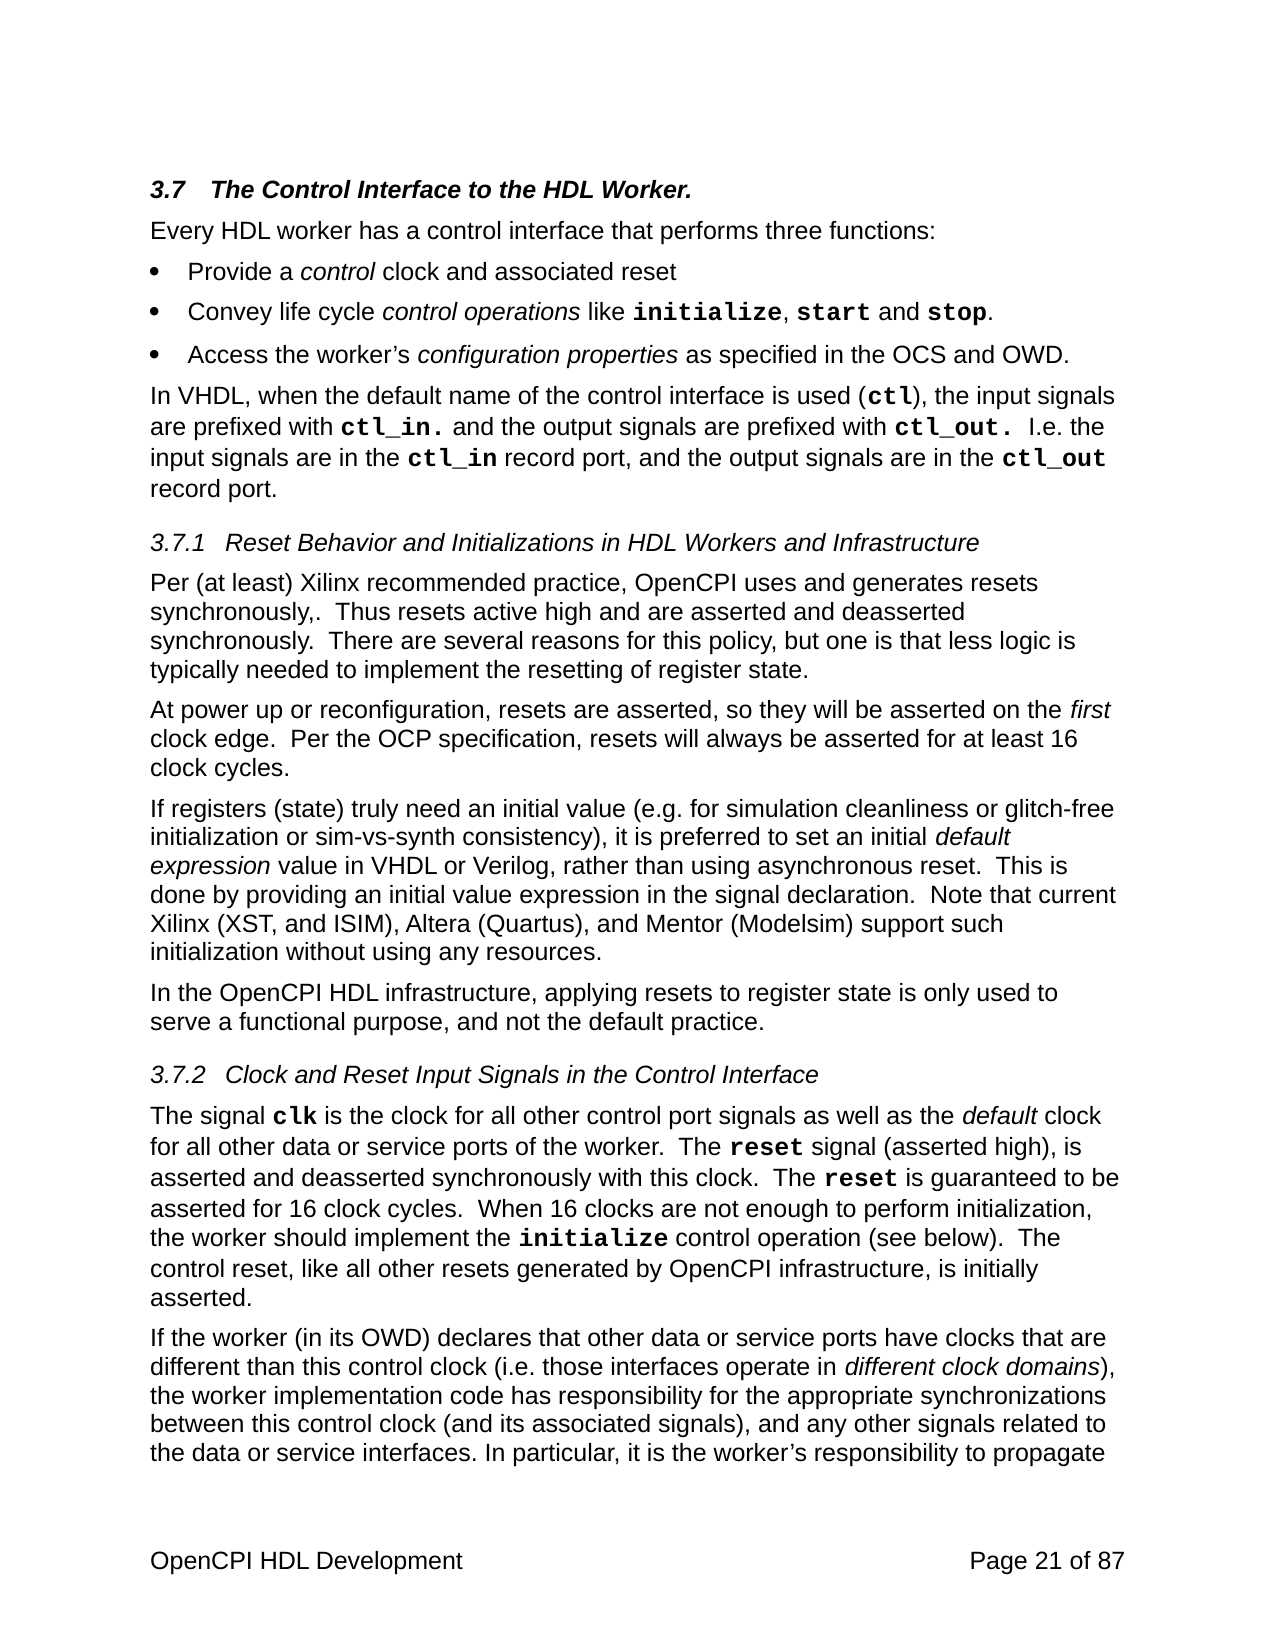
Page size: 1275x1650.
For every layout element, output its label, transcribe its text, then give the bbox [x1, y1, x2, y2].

subtitle The Control Interface to the HDL Worker. [150, 175, 1125, 204]
list Provide a control clock and associated reset [150, 256, 1125, 285]
text In the OpenCPI HDL infrastructure, applying resets to register state is only used to serve a functional purpose, and not the default practice. [150, 978, 1125, 1036]
text At power up or reconfiguration, resets are asserted, so they will be asserted on the first clock edge. Per the OCP specification, resets will always be asserted for at least 16 clock cycles. [150, 695, 1125, 782]
list Convey life cycle control operations like initialize, start and stop. [150, 297, 1125, 328]
text If the worker (in its OWD) declares that other data or service ports have clocks that are different than this control clock (i.e. those interfaces operate in different clock domains), the worker implementation code has responsibility for the appropriate synchronizations between this control clock (and its associated signals), and any other signals related to the data or service interfaces. In particular, it is the worker’s responsibility to propagate [150, 1323, 1125, 1467]
subtitle Reset Behavior and Initializations in HDL Workers and Infrastructure [150, 528, 1125, 556]
text The signal clk is the clock for all other control port signals as well as the default clock for all other data or service ports of the worker. The reset signal (asserted high), is asserted and deasserted synchronously with this clock. The reset is guaranteed to be asserted for 16 clock cycles. When 16 clocks are not enough to perform initialization, the worker should implement the initialize control operation (see below). The control reset, like all other resets generated by OpenCPI infrastructure, is initially asserted. [150, 1101, 1125, 1311]
text Every HDL worker has a control interface that performs three functions: [150, 216, 1125, 244]
list Access the worker’s configuration properties as specified in the OCS and OWD. [150, 340, 1125, 369]
text Per (at least) Xilinx recommended practice, OpenCPI uses and generates resets synchronously,. Thus resets active high and are asserted and deasserted synchronously. There are several reasons for this policy, but one is that less logic is typically needed to implement the resetting of register state. [150, 568, 1125, 683]
text In VHDL, when the default name of the control interface is used (ctl), the input signals are prefixed with ctl_in. and the output signals are prefixed with ctl_out. I.e. the input signals are in the ctl_in record port, and the output signals are in the ctl_out record port. [150, 381, 1125, 503]
text If registers (state) truly need an initial value (e.g. for simulation cleanliness or glitch-free initialization or sim-vs-synth consistency), it is preferred to set an initial default expression value in VHDL or Verilog, rather than using asynchronous reset. This is done by providing an initial value expression in the signal declaration. Note that current Xilinx (XST, and ISIM), Altera (Quartus), and Mentor (Modelsim) support such initialization without using any resources. [150, 793, 1125, 966]
subtitle Clock and Reset Input Signals in the Control Interface [150, 1061, 1125, 1089]
